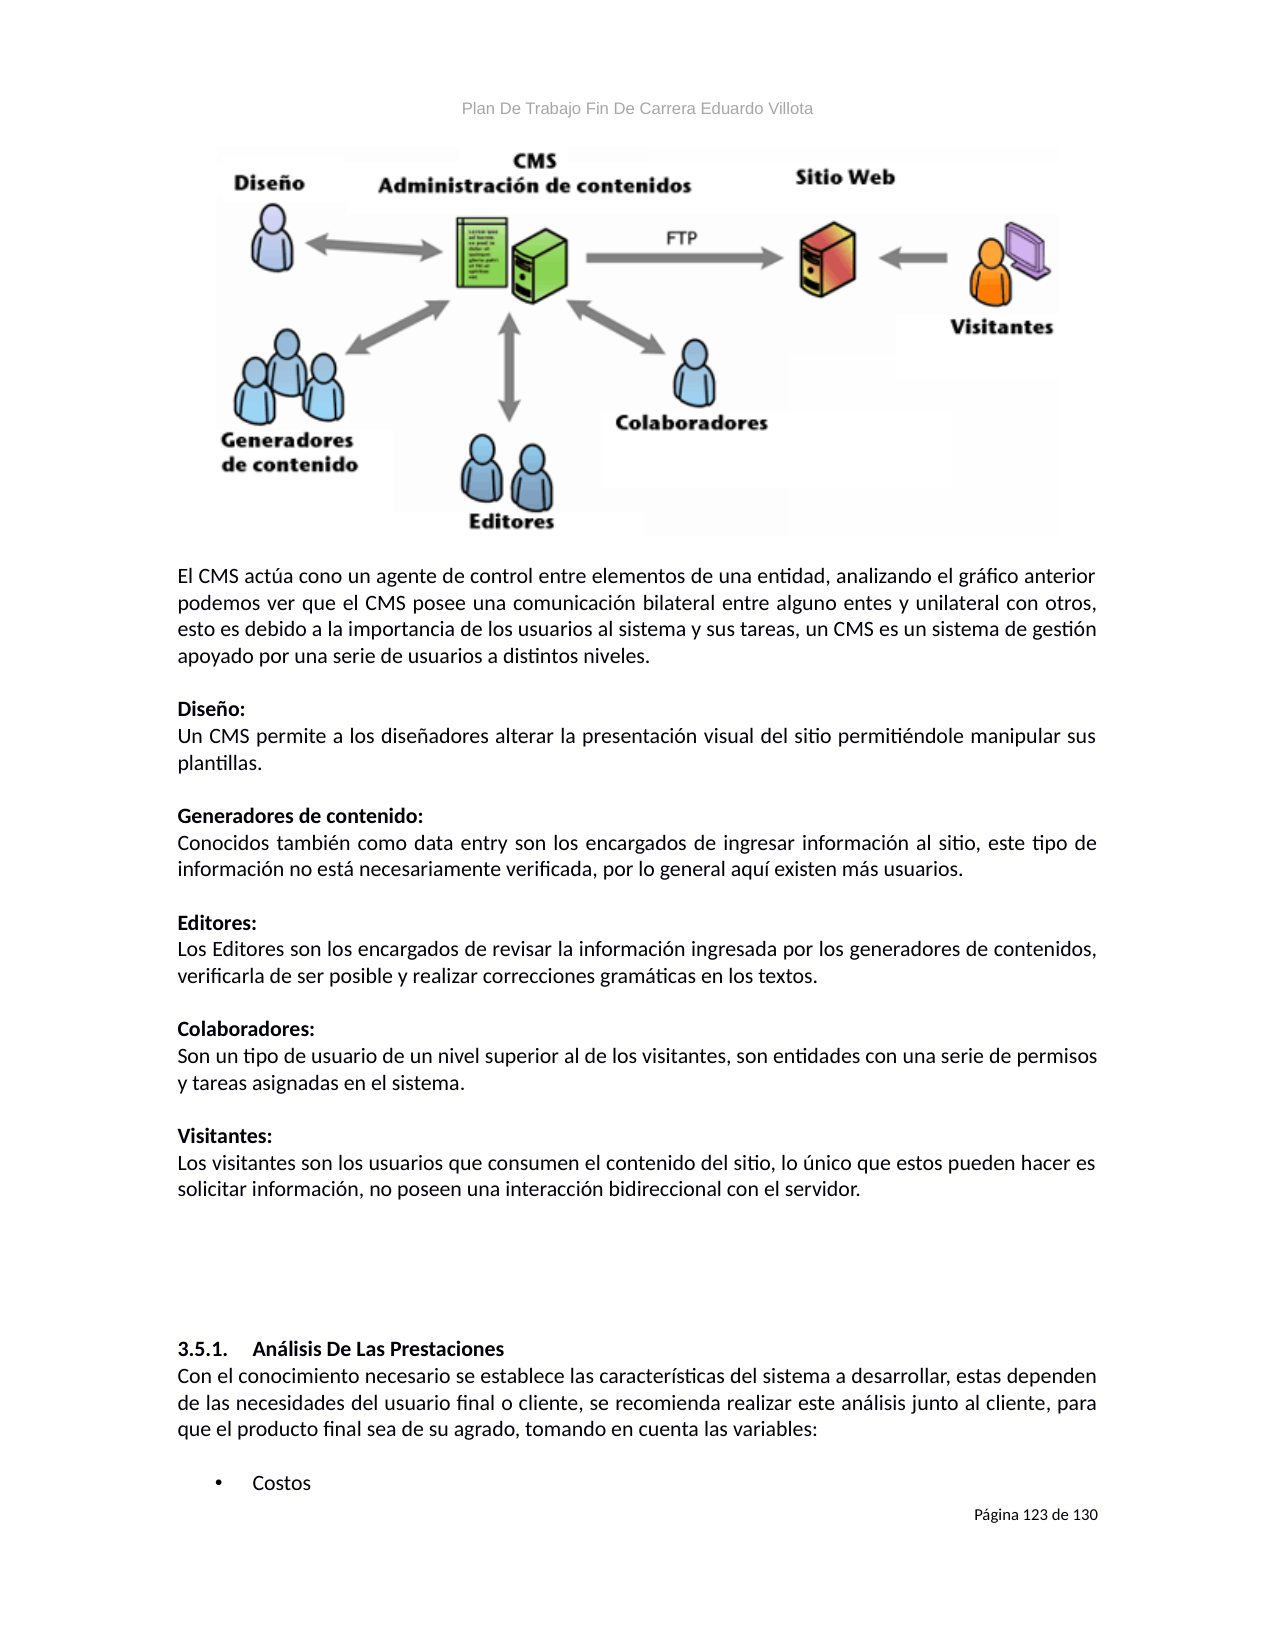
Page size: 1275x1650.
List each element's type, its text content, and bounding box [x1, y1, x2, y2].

text El CMS actúa cono un agente de control entre elementos de una entidad, analizando el gráfico anterior podemos ver que el CMS posee una comunicación bilateral entre alguno entes y unilateral con otros, esto es debido a la importancia de los usuarios al sistema y sus tareas, un CMS es un sistema de gestión apoyado por una serie de usuarios a distintos niveles. [177, 562, 1098, 669]
text Son un tipo de usuario de un nivel superior al de los visitantes, son entidades con una serie de permisos y tareas asignadas en el sistema. [177, 1042, 1098, 1096]
picture [216, 147, 1059, 536]
text 3.5.1. Análisis De Las Prestaciones [177, 1336, 1098, 1362]
text Un CMS permite a los diseñadores alterar la presentación visual del sitio permitiéndole manipular sus plantillas. [177, 722, 1098, 776]
text Con el conocimiento necesario se establece las características del sistema a desarrollar, estas dependen de las necesidades del usuario final o cliente, se recomienda realizar este análisis junto al cliente, para que el producto final sea de su agrado, tomando en cuenta las variables: [177, 1362, 1098, 1442]
text Colaboradores: [177, 1016, 1098, 1042]
text Visitantes: [177, 1122, 1098, 1149]
list Costos [215, 1469, 1098, 1496]
text Diseño: [177, 696, 1098, 722]
text Los visitantes son los usuarios que consumen el contenido del sitio, lo único que estos pueden hacer es solicitar información, no poseen una interacción bidireccional con el servidor. [177, 1149, 1098, 1202]
text Conocidos también como data entry son los encargados de ingresar información al sitio, este tipo de información no está necesariamente verificada, por lo general aquí existen más usuarios. [177, 829, 1098, 882]
text Los Editores son los encargados de revisar la información ingresada por los generadores de contenidos, verificarla de ser posible y realizar correcciones gramáticas en los textos. [177, 936, 1098, 989]
text Editores: [177, 909, 1098, 936]
text Generadores de contenido: [177, 802, 1098, 829]
